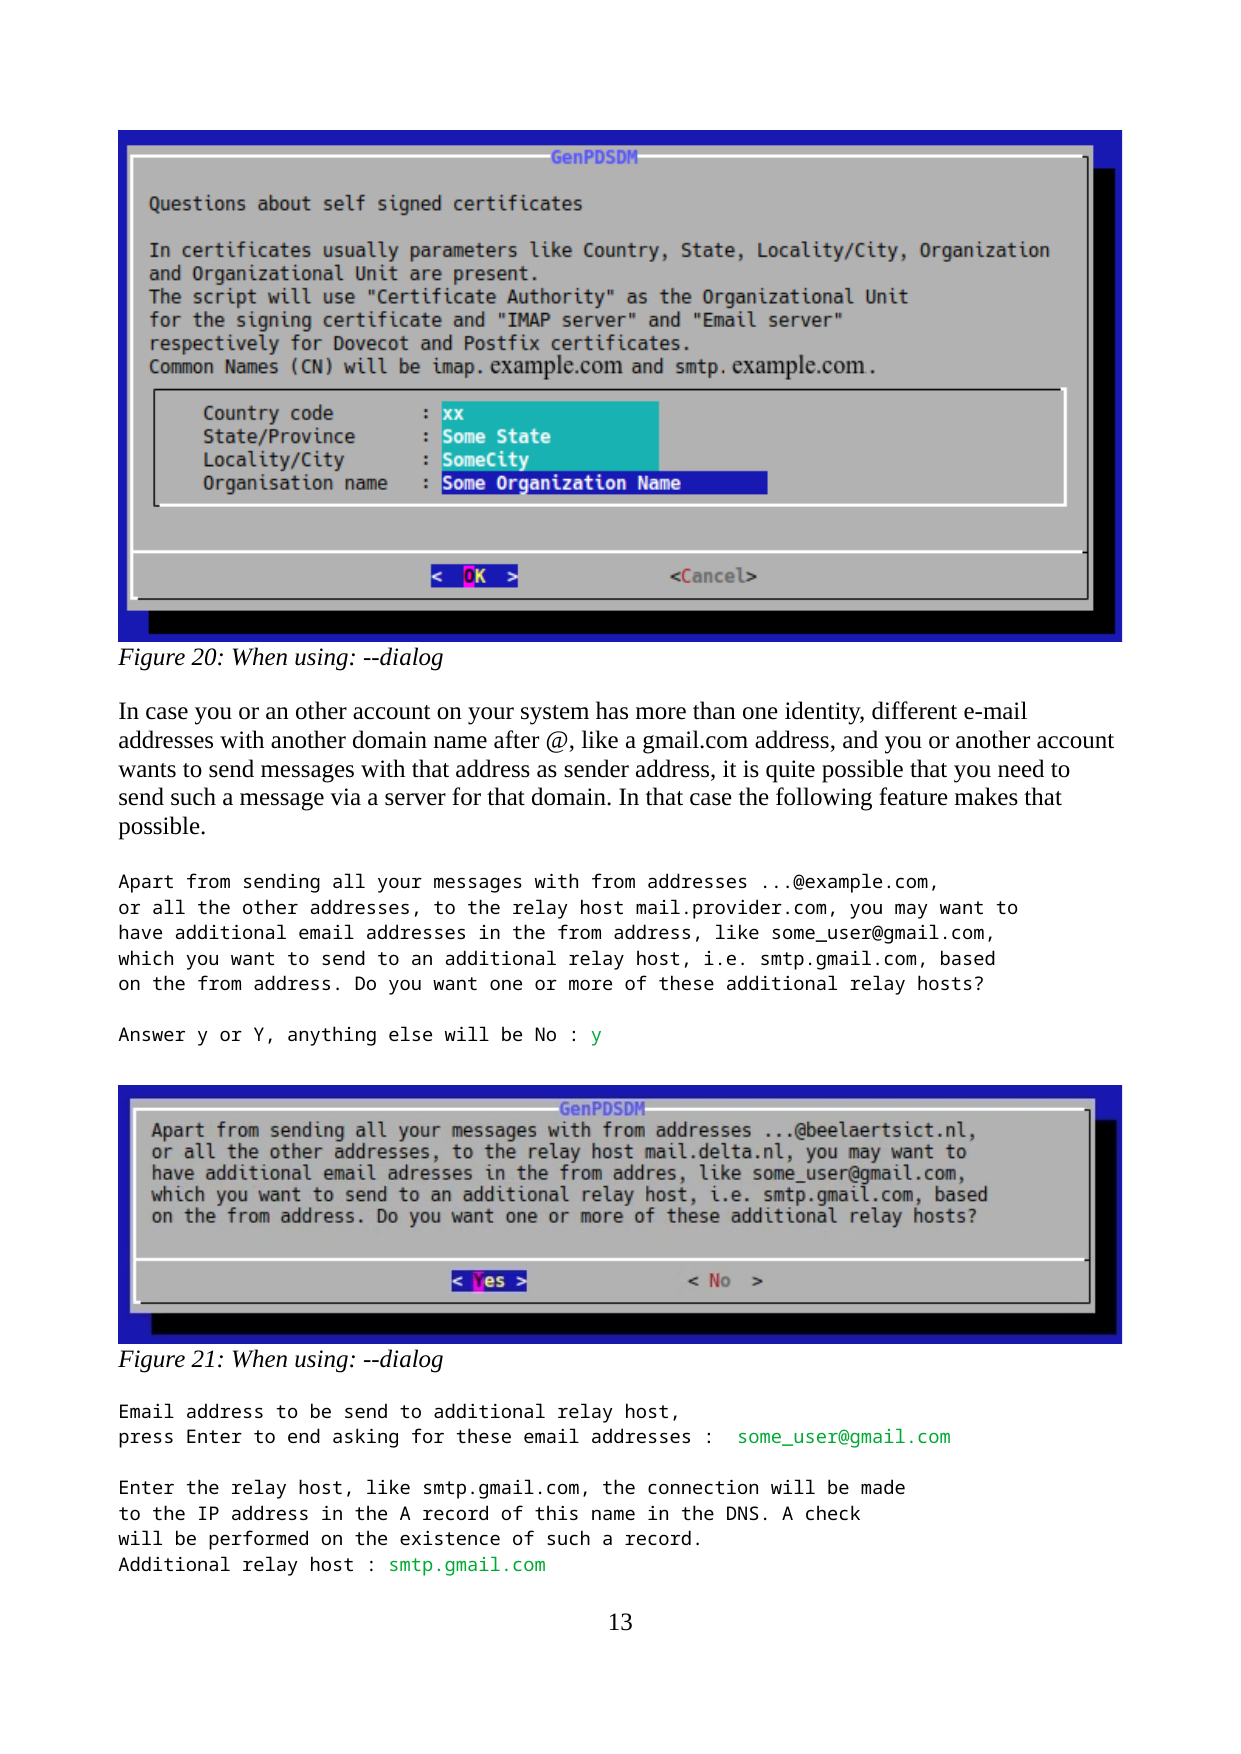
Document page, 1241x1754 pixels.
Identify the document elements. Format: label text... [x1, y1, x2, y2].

text will be performed on the existence of such a record. [118, 1526, 1122, 1551]
text or all the other addresses, to the relay host mail.provider.com, you may want to [118, 894, 1122, 920]
picture [118, 130, 1123, 642]
text Apart from sending all your messages with from addresses ...@example.com, [118, 869, 1122, 894]
text In case you or an other account on your system has more than one identity, different e-mail addresses with another domain name after @, like a gmail.com address, and you or another account wants to send messages with that address as sender address, it is quite possible that you need to send such a message via a server for that domain. In that case the following feature makes that possible. [118, 696, 1122, 840]
text to the IP address in the A record of this name in the DNS. A check [118, 1500, 1122, 1526]
text Answer y or Y, anything else will be No : y [118, 1022, 1122, 1047]
picture [118, 1085, 1123, 1344]
text Email address to be send to additional relay host, [118, 1398, 1122, 1424]
text Enter the relay host, like smtp.gmail.com, the connection will be made [118, 1475, 1122, 1500]
text have additional email addresses in the from address, like some_user@gmail.com, [118, 920, 1122, 945]
text Figure 20: When using: --dialog [118, 642, 1122, 671]
text Additional relay host : smtp.gmail.com [118, 1551, 1122, 1577]
text Figure 21: When using: --dialog [118, 1344, 1122, 1373]
text on the from address. Do you want one or more of these additional relay hosts? [118, 971, 1122, 996]
text which you want to send to an additional relay host, i.e. smtp.gmail.com, based [118, 945, 1122, 971]
text press Enter to end asking for these email addresses : some_user@gmail.com [118, 1424, 1122, 1449]
